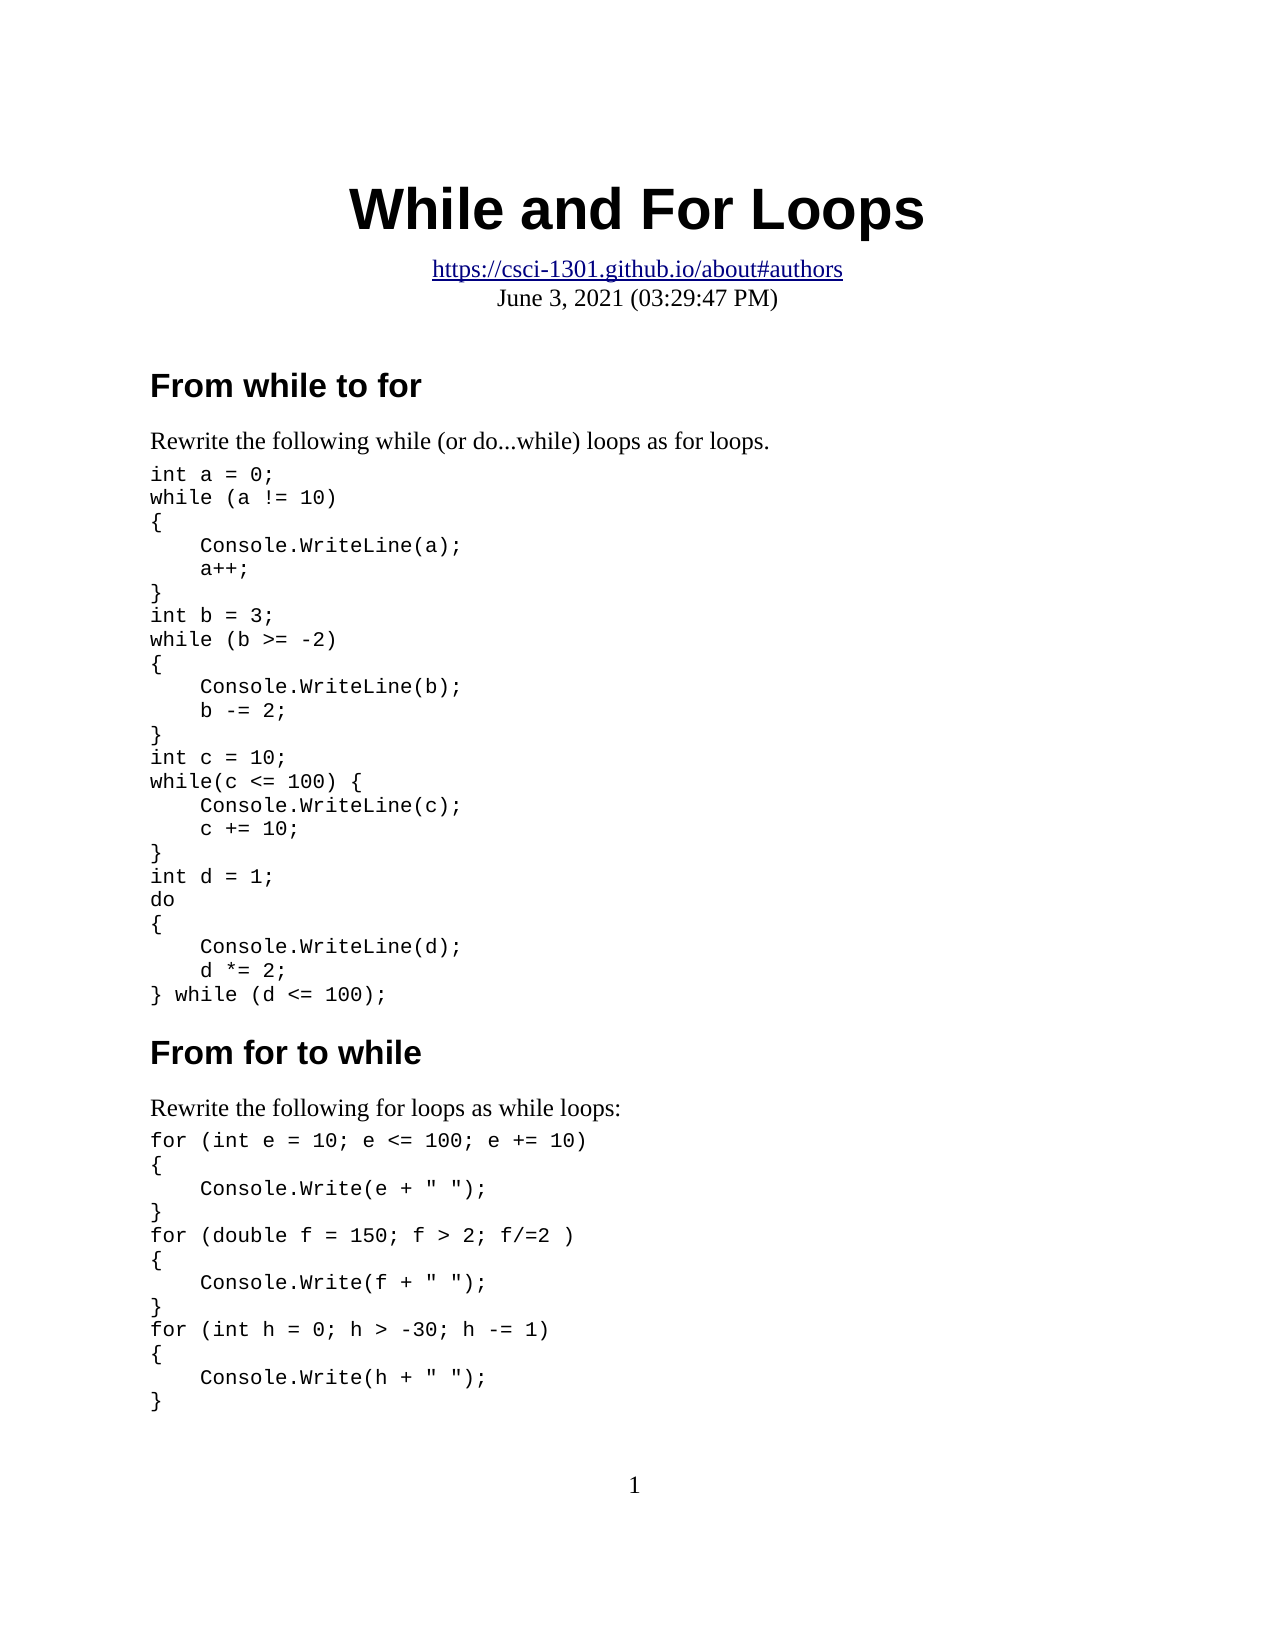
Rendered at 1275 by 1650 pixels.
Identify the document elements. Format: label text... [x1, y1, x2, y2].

text for (int e = 10; e <= 100; e += 10) [150, 1130, 1125, 1154]
text { [150, 1154, 1125, 1178]
text { [150, 511, 1125, 534]
text int c = 10; [150, 747, 1125, 771]
text } [150, 1390, 1125, 1414]
subtitle From while to for [150, 366, 1125, 404]
text { [150, 653, 1125, 676]
text while(c <= 100) { [150, 771, 1125, 795]
text June 3, 2021 (03:29:47 PM) [150, 283, 1125, 312]
text c += 10; [150, 818, 1125, 842]
text int d = 1; [150, 866, 1125, 889]
text d *= 2; [150, 960, 1125, 984]
text } [150, 1296, 1125, 1319]
text { [150, 913, 1125, 937]
text a++; [150, 558, 1125, 582]
text } while (d <= 100); [150, 984, 1125, 1007]
text while (b >= -2) [150, 629, 1125, 653]
text for (int h = 0; h > -30; h -= 1) [150, 1319, 1125, 1343]
text while (a != 10) [150, 487, 1125, 511]
text Rewrite the following while (or do...while) loops as for loops. [150, 426, 1125, 455]
text } [150, 724, 1125, 747]
subtitle From for to while [150, 1032, 1125, 1071]
text b -= 2; [150, 700, 1125, 724]
text Console.Write(h + " "); [150, 1367, 1125, 1390]
text } [150, 842, 1125, 866]
text { [150, 1343, 1125, 1367]
text { [150, 1248, 1125, 1272]
text Console.WriteLine(b); [150, 676, 1125, 700]
text Console.Write(f + " "); [150, 1272, 1125, 1296]
text for (double f = 150; f > 2; f/=2 ) [150, 1225, 1125, 1248]
text Console.WriteLine(c); [150, 795, 1125, 818]
text Console.WriteLine(a); [150, 534, 1125, 558]
text do [150, 889, 1125, 913]
text Console.WriteLine(d); [150, 937, 1125, 960]
text Console.Write(e + " "); [150, 1178, 1125, 1201]
text } [150, 1201, 1125, 1225]
text https://csci-1301.github.io/about#authors [150, 254, 1125, 283]
text int b = 3; [150, 606, 1125, 629]
title While and For Loops [150, 175, 1125, 242]
text Rewrite the following for loops as while loops: [150, 1093, 1125, 1121]
text int a = 0; [150, 464, 1125, 487]
text } [150, 582, 1125, 606]
